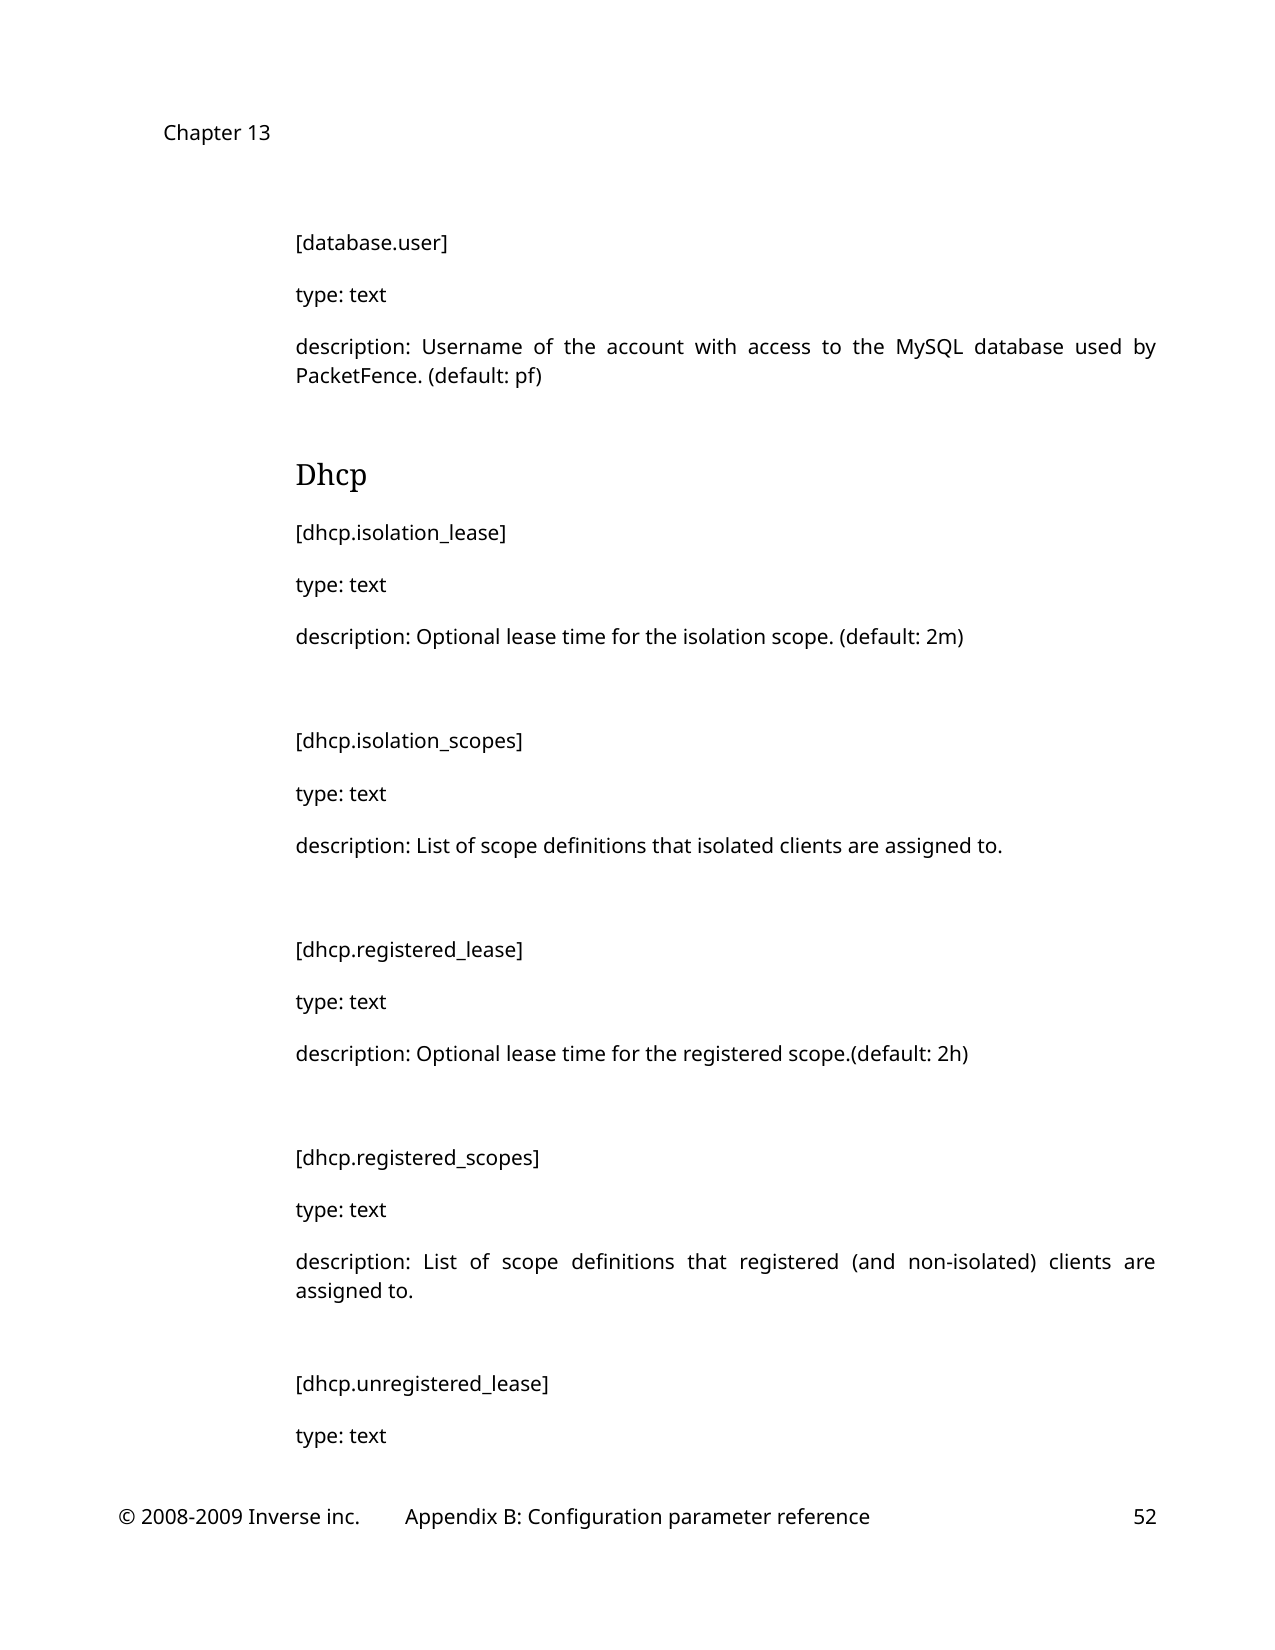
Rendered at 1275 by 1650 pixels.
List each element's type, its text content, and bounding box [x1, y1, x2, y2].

text type: text [295, 1421, 1157, 1449]
text description: Optional lease time for the isolation scope. (default: 2m) [295, 622, 1157, 651]
text [dhcp.isolation_scopes] [295, 727, 1157, 755]
text [dhcp.isolation_lease] [295, 518, 1157, 547]
text type: text [295, 1195, 1157, 1224]
text [dhcp.registered_lease] [295, 935, 1157, 963]
text description: Optional lease time for the registered scope.(default: 2h) [295, 1039, 1157, 1067]
text [database.user] [295, 228, 1157, 257]
text type: text [295, 779, 1157, 807]
subtitle Dhcp [295, 454, 1157, 493]
text type: text [295, 280, 1157, 309]
text type: text [295, 987, 1157, 1015]
text type: text [295, 570, 1157, 599]
text description: List of scope definitions that registered (and non-isolated) clients are assigned to. [295, 1247, 1157, 1304]
text description: List of scope definitions that isolated clients are assigned to. [295, 831, 1157, 859]
text [dhcp.registered_scopes] [295, 1143, 1157, 1172]
text description: Username of the account with access to the MySQL database used by PacketFence. (default: pf) [295, 332, 1157, 389]
text [dhcp.unregistered_lease] [295, 1369, 1157, 1397]
